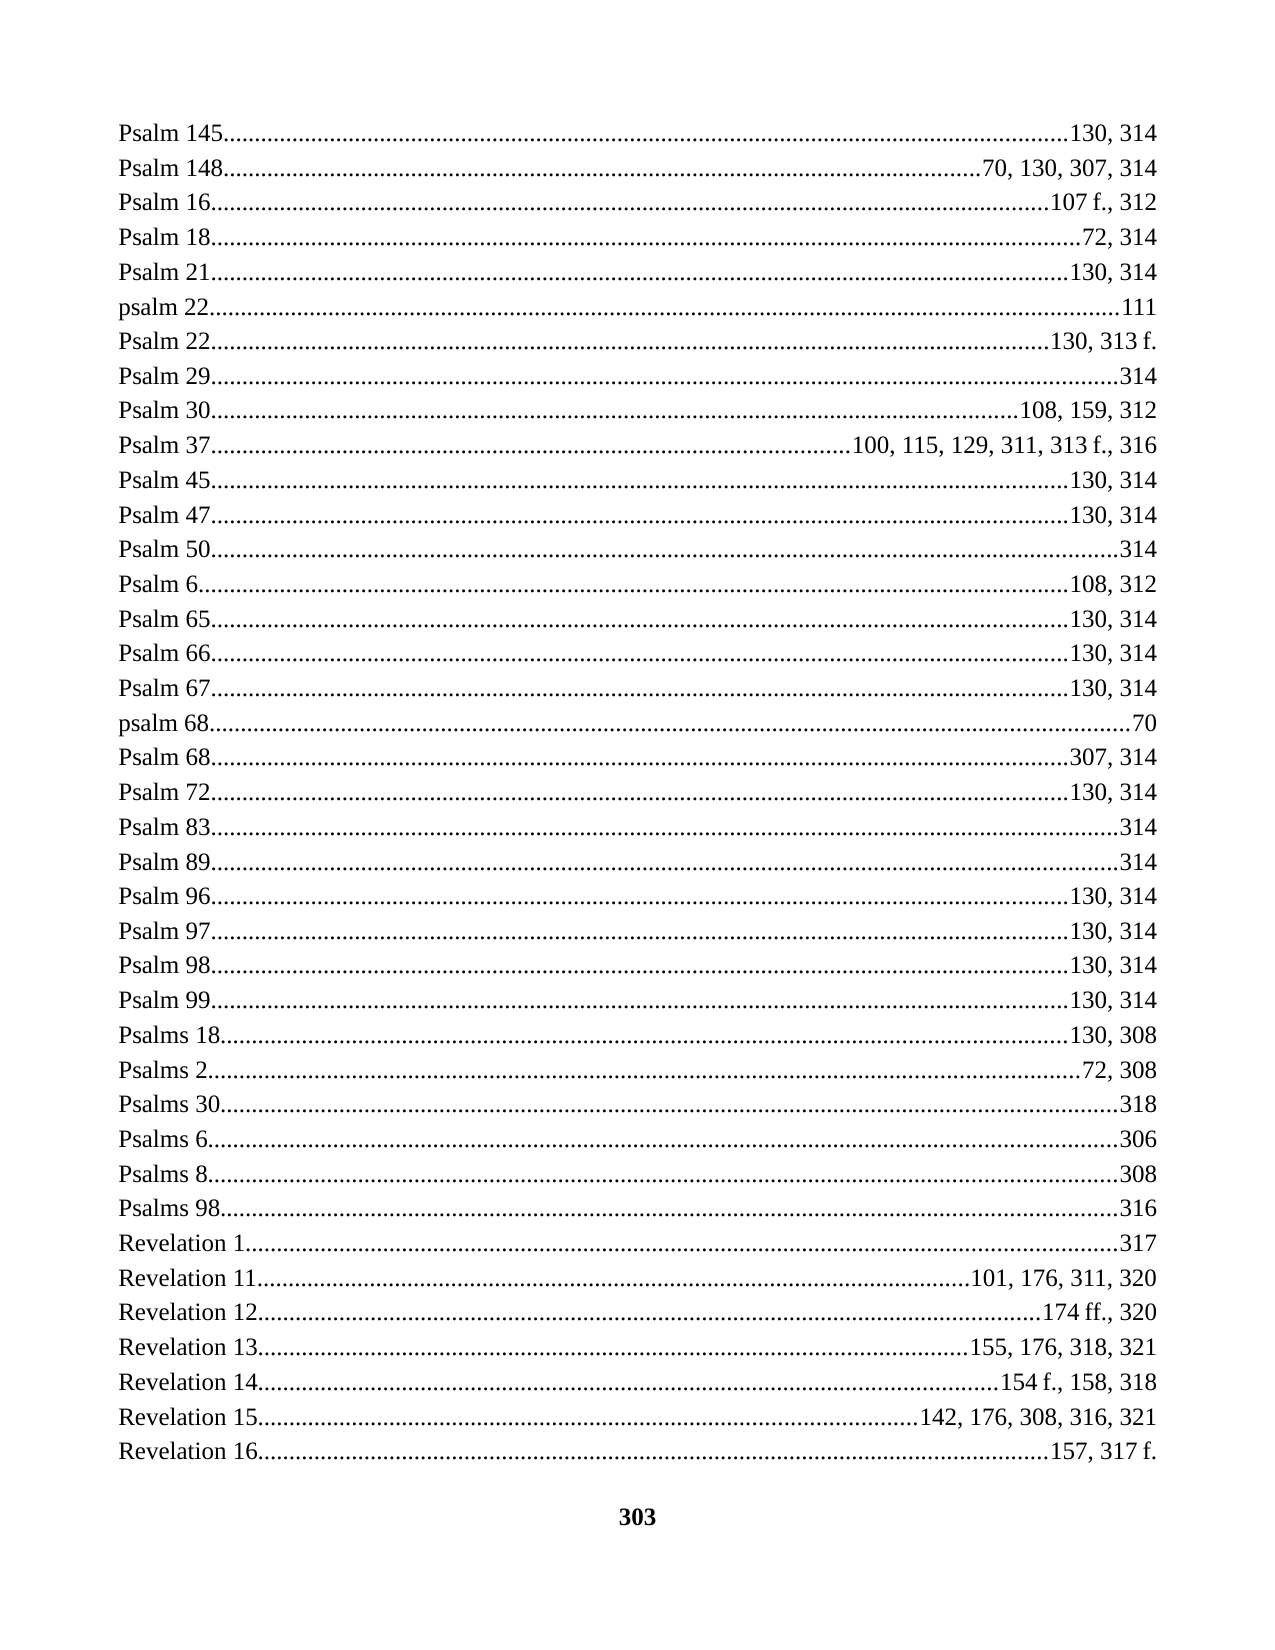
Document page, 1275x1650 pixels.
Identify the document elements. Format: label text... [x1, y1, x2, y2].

text Revelation 1 317 [118, 1228, 1157, 1257]
text Psalms 30 318 [118, 1089, 1157, 1118]
text Psalm 83 314 [118, 812, 1157, 841]
text Psalm 50 314 [118, 534, 1157, 563]
text Psalms 2 72, 308 [118, 1055, 1157, 1083]
text Psalms 8 308 [118, 1159, 1157, 1187]
text Revelation 12 174 ff., 320 [118, 1297, 1157, 1326]
text Psalms 18 130, 308 [118, 1020, 1157, 1049]
text Psalm 96 130, 314 [118, 881, 1157, 910]
text Psalm 68 307, 314 [118, 742, 1157, 771]
text psalm 68 70 [118, 708, 1157, 737]
text Psalms 98 316 [118, 1193, 1157, 1222]
text Revelation 14 154 f., 158, 318 [118, 1367, 1157, 1396]
text Psalm 148 70, 130, 307, 314 [118, 153, 1157, 182]
text Psalm 67 130, 314 [118, 673, 1157, 702]
text Psalm 65 130, 314 [118, 604, 1157, 632]
text Psalm 22 130, 313 f. [118, 326, 1157, 355]
text Psalm 97 130, 314 [118, 916, 1157, 945]
text Psalm 16 107 f., 312 [118, 187, 1157, 216]
text Revelation 15 142, 176, 308, 316, 321 [118, 1402, 1157, 1430]
text Psalm 89 314 [118, 847, 1157, 875]
text Revelation 13 155, 176, 318, 321 [118, 1332, 1157, 1361]
text Psalm 98 130, 314 [118, 951, 1157, 979]
text Revelation 11 101, 176, 311, 320 [118, 1263, 1157, 1292]
text Psalm 18 72, 314 [118, 222, 1157, 251]
text Psalm 72 130, 314 [118, 777, 1157, 806]
text Psalm 30 108, 159, 312 [118, 396, 1157, 424]
text Psalm 45 130, 314 [118, 465, 1157, 494]
text Psalms 6 306 [118, 1124, 1157, 1153]
text Psalm 37 100, 115, 129, 311, 313 f., 316 [118, 430, 1157, 459]
text Psalm 145 130, 314 [118, 118, 1157, 147]
text Psalm 99 130, 314 [118, 985, 1157, 1014]
text Psalm 6 108, 312 [118, 569, 1157, 598]
text psalm 22 111 [118, 292, 1157, 320]
text Psalm 47 130, 314 [118, 500, 1157, 528]
text Revelation 16 157, 317 f. [118, 1436, 1157, 1465]
text Psalm 29 314 [118, 361, 1157, 390]
text Psalm 21 130, 314 [118, 257, 1157, 286]
text Psalm 66 130, 314 [118, 638, 1157, 667]
